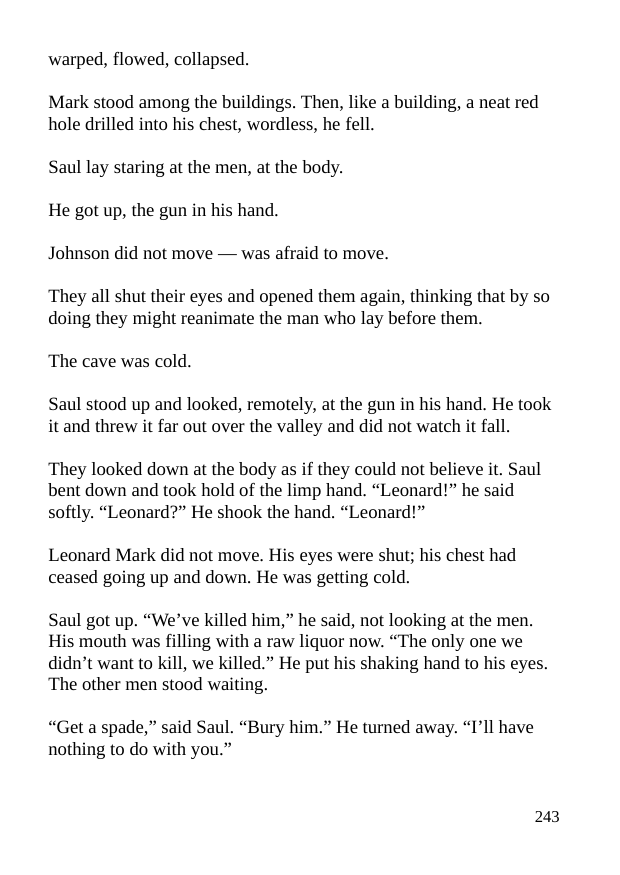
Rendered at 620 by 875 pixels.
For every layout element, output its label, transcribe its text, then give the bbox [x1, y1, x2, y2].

text warped, flowed, collapsed. Mark stood among the buildings. Then, like a building, a neat red hole drilled into his chest, wordless, he fell. Saul lay staring at the men, at the body. He got up, the gun in his hand. Johnson did not move — was afraid to move. They all shut their eyes and opened them again, thinking that by so doing they might reanimate the man who lay before them. The cave was cold. Saul stood up and looked, remotely, at the gun in his hand. He took it and threw it far out over the valley and did not watch it fall. They looked down at the body as if they could not believe it. Saul bent down and took hold of the limp hand. “Leonard!” he said softly. “Leonard?” He shook the hand. “Leonard!” Leonard Mark did not move. His eyes were shut; his chest had ceased going up and down. He was getting cold. Saul got up. “We’ve killed him,” he said, not looking at the men. His mouth was filling with a raw liquor now. “The only one we didn’t want to kill, we killed.” He put his shaking hand to his eyes. The other men stood waiting. “Get a spade,” said Saul. “Bury him.” He turned away. “I’ll have nothing to do with you.” [48, 48, 559, 781]
